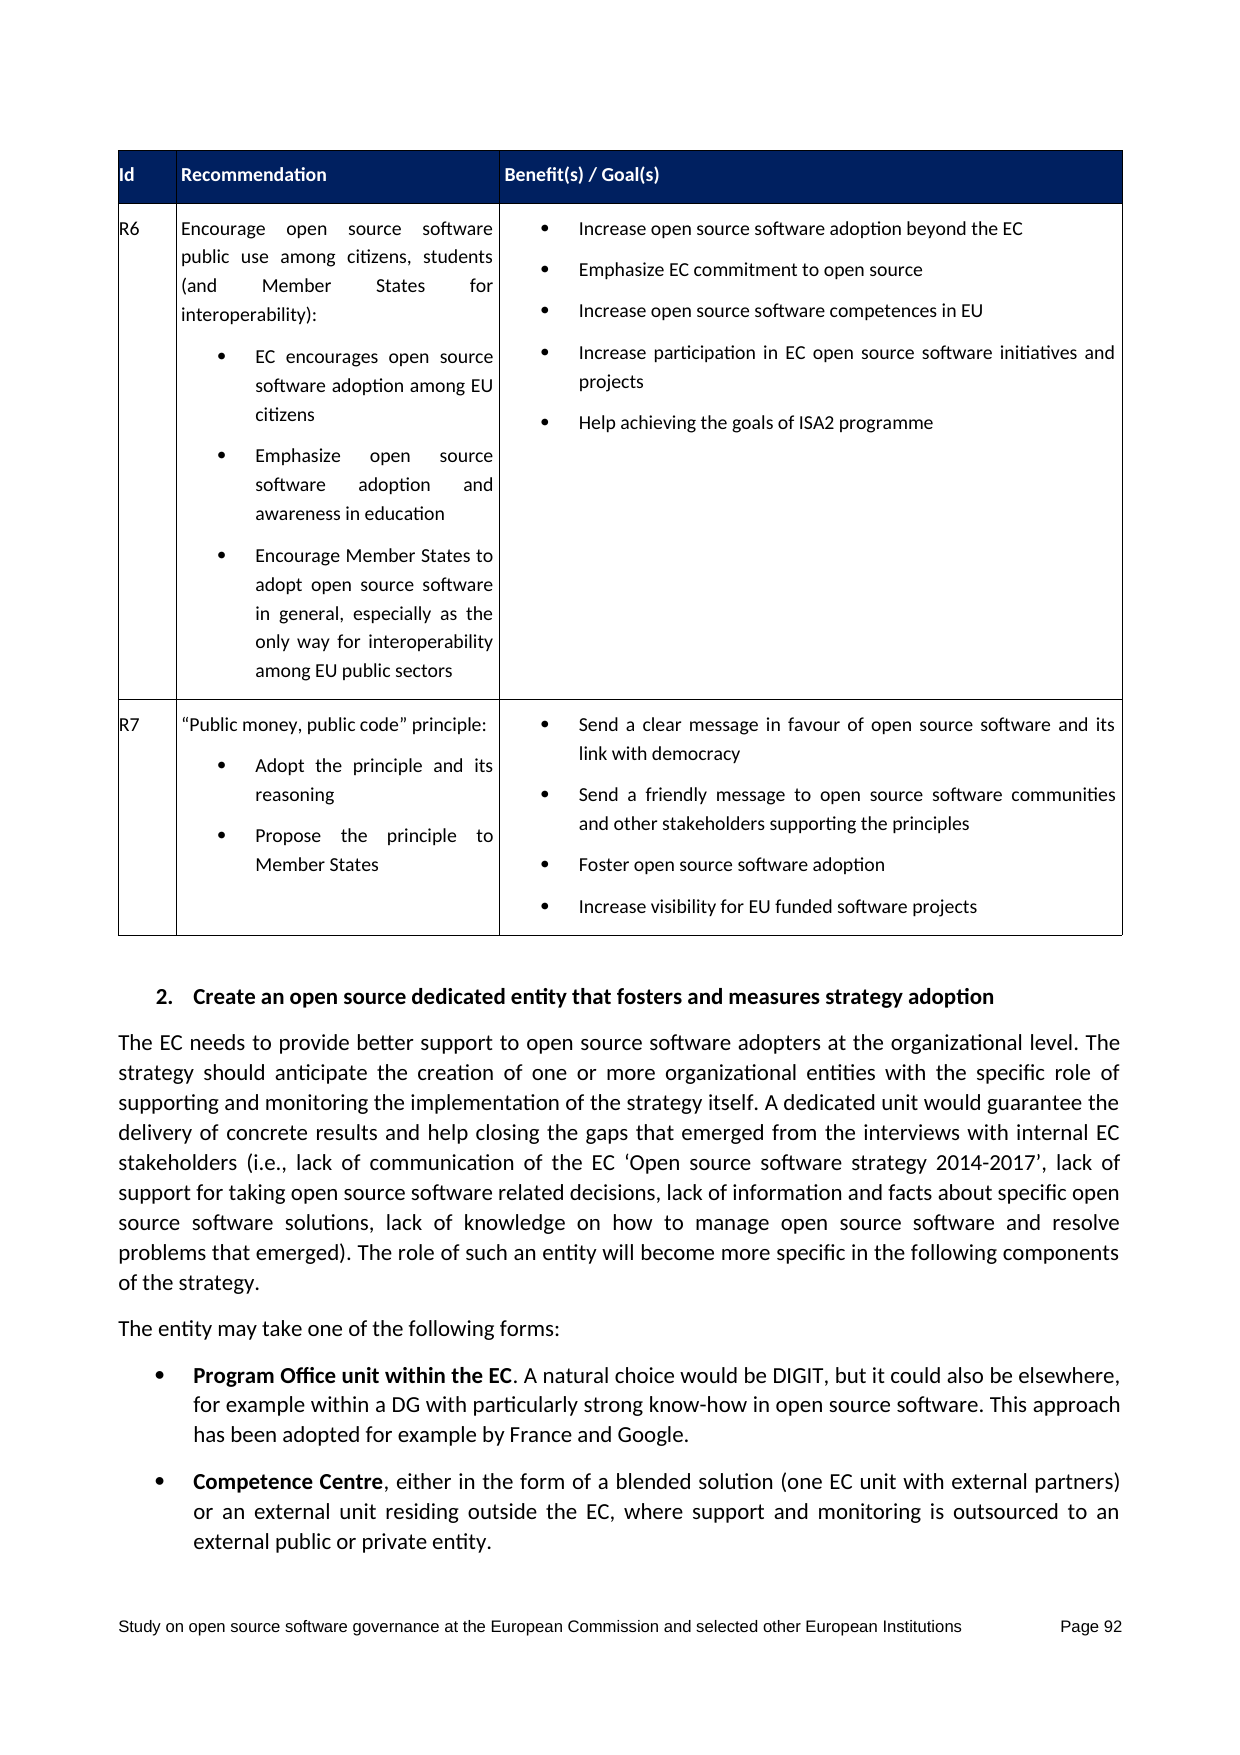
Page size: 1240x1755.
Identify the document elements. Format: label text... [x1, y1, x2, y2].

list Program Office unit within the EC. A natural choice would be DIGIT, but it could also be elsewhere, for example within a DG with particularly strong know-how in open source software. This approach has been adopted for example by France and Google. [156, 1361, 1122, 1448]
list Competence Centre, either in the form of a blended solution (one EC unit with external partners) or an external unit residing outside the EC, where support and monitoring is outsourced to an external public or private entity. [156, 1467, 1122, 1555]
table_cell R6 [119, 204, 176, 699]
text The entity may take one of the following forms: [118, 1314, 1122, 1342]
table_cell Increase open source software adoption beyond the EC Emphasize EC commitment to open source Increase open source software competences in EU Increase participation in EC open source software initiatives and projects Help achieving the goals of ISA2 programme [500, 204, 1122, 699]
text The EC needs to provide better support to open source software adopters at the organizational level. The strategy should anticipate the creation of one or more organizational entities with the specific role of supporting and monitoring the implementation of the strategy itself. A dedicated unit would guarantee the delivery of concrete results and help closing the gaps that emerged from the interviews with internal EC stakeholders (i.e., lack of communication of the EC ‘Open source software strategy 2014-2017’, lack of support for taking open source software related decisions, lack of information and facts about specific open source software solutions, lack of knowledge on how to manage open source software and resolve problems that emerged). The role of such an entity will become more specific in the following components of the strategy. [118, 1028, 1122, 1296]
table_cell Encourage open source software public use among citizens, students (and Member States for interoperability): EC encourages open source software adoption among EU citizens Emphasize open source software adoption and awareness in education Encourage Member States to adopt open source software in general, especially as the only way for interoperability among EU public sectors [177, 204, 499, 699]
table_cell R7 [119, 700, 176, 934]
table_header Recommendation [177, 151, 499, 203]
table_header Id [119, 151, 176, 203]
table_cell “Public money, public code” principle: Adopt the principle and its reasoning Propose the principle to Member States [177, 700, 499, 934]
table_header Benefit(s) / Goal(s) [500, 151, 1122, 203]
table_cell Send a clear message in favour of open source software and its link with democracy Send a friendly message to open source software communities and other stakeholders supporting the principles Foster open source software adoption Increase visibility for EU funded software projects [500, 700, 1122, 934]
list Create an open source dedicated entity that fosters and measures strategy adoption [156, 982, 1122, 1010]
